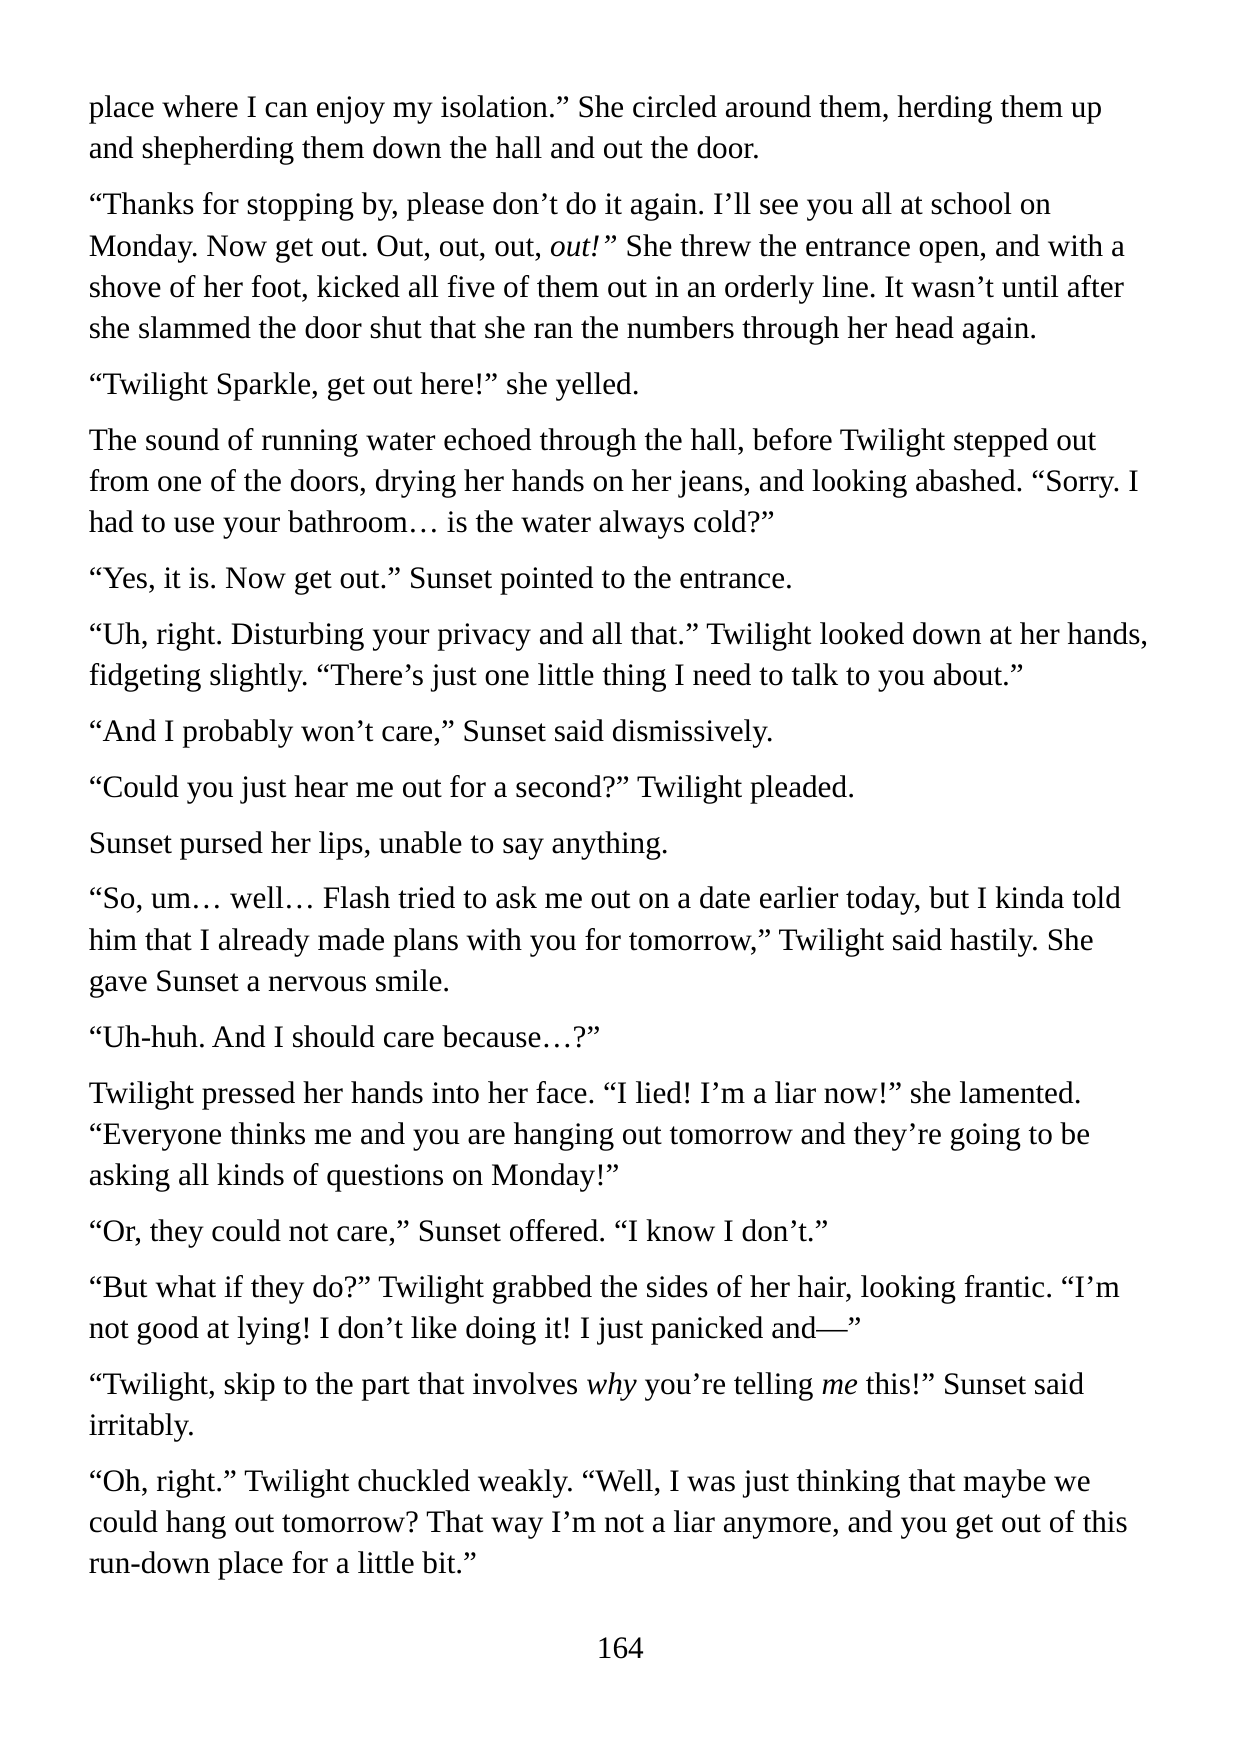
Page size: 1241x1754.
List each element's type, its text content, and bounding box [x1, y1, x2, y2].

text “Or, they could not care,” Sunset offered. “I know I don’t.” [88, 1212, 1152, 1248]
text “Uh, right. Disturbing your privacy and all that.” Twilight looked down at her hands, fidgeting slightly. “There’s just one little thing I need to talk to you about.” [88, 615, 1152, 692]
text The sound of running water echoed through the hall, before Twilight stepped out from one of the doors, drying her hands on her jeans, and looking abashed. “Sorry. I had to use your bathroom… is the water always cold?” [88, 421, 1152, 539]
text “Twilight, skip to the part that involves why you’re telling me this!” Sunset said irritably. [88, 1365, 1152, 1442]
text “So, um… well… Flash tried to ask me out on a date earlier today, but I kinda told him that I already made plans with you for tomorrow,” Twilight said hastily. She gave Sunset a nervous smile. [88, 880, 1152, 998]
text “Uh-huh. And I should care because…?” [88, 1018, 1152, 1054]
text “But what if they do?” Twilight grabbed the sides of her hair, looking frantic. “I’m not good at lying! I don’t like doing it! I just panicked and—” [88, 1268, 1152, 1345]
text “Oh, right.” Twilight chuckled weakly. “Well, I was just thinking that maybe we could hang out tomorrow? That way I’m not a liar anymore, and you get out of this run-down place for a little bit.” [88, 1462, 1152, 1581]
text Twilight pressed her hands into her face. “I lied! I’m a liar now!” she lamented. “Everyone thinks me and you are hanging out tomorrow and they’re going to be asking all kinds of questions on Monday!” [88, 1074, 1152, 1192]
text place where I can enjoy my isolation.” She circled around them, herding them up and shepherding them down the hall and out the door. [88, 88, 1152, 166]
text Sunset pursed her lips, unable to say anything. [88, 824, 1152, 860]
text “Thanks for stopping by, please don’t do it again. I’ll see you all at school on Monday. Now get out. Out, out, out, out!” She threw the entrance open, and with a shove of her foot, kicked all five of them out in an orderly line. It wasn’t until after she slammed the door shut that she ran the numbers through her head again. [88, 186, 1152, 345]
text “Yes, it is. Now get out.” Sunset pointed to the entrance. [88, 559, 1152, 595]
text “Twilight Sparkle, get out here!” she yelled. [88, 365, 1152, 401]
text “Could you just hear me out for a second?” Twilight pleaded. [88, 768, 1152, 804]
text “And I probably won’t care,” Sunset said dismissively. [88, 712, 1152, 748]
